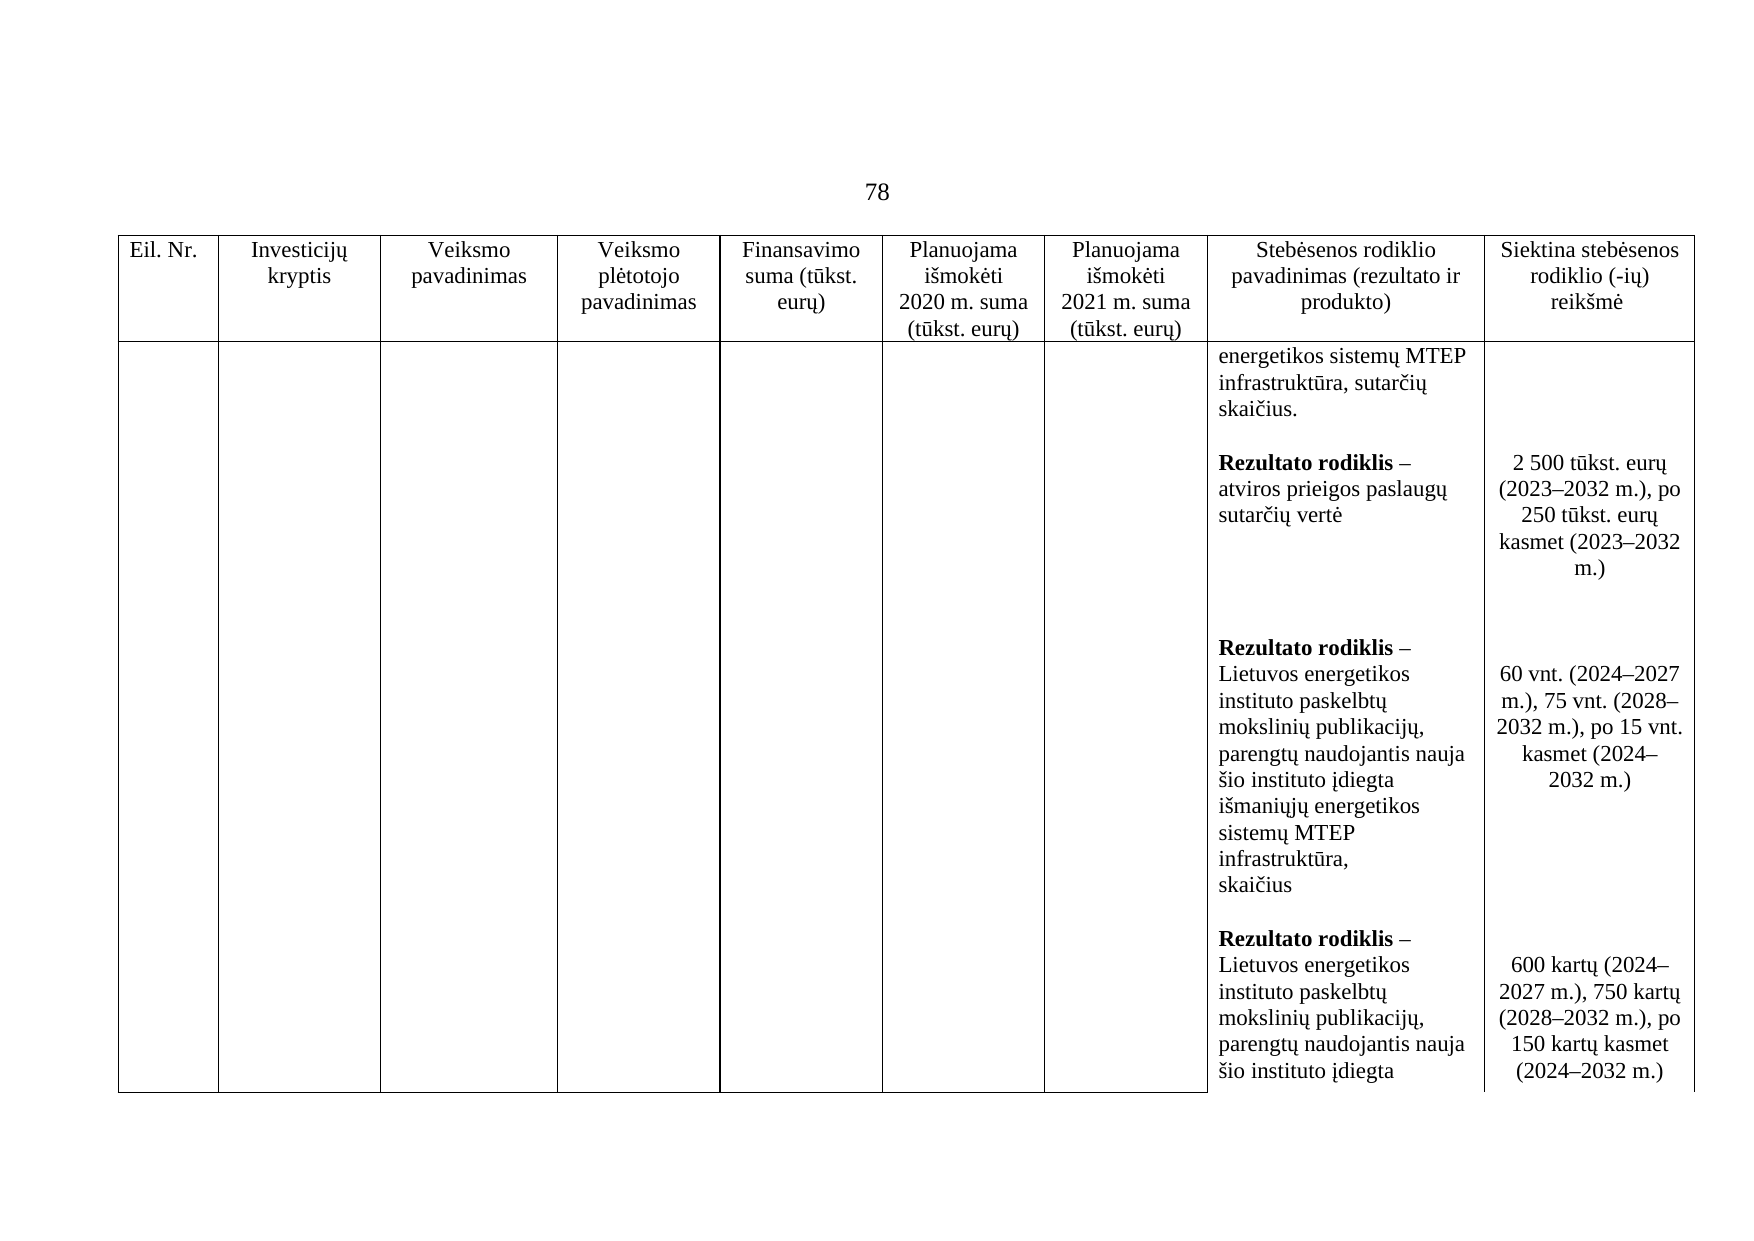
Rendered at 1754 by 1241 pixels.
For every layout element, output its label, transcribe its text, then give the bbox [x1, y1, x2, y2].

table_header Siektina stebėsenos rodiklio (-ių) reikšmė [1485, 236, 1694, 341]
table_cell energetikos sistemų MTEP infrastruktūra, sutarčių skaičius. [1208, 342, 1484, 421]
table_header Stebėsenos rodiklio pavadinimas (rezultato ir produkto) [1208, 236, 1484, 341]
table_cell [721, 342, 882, 1092]
table_cell Rezultato rodiklis – Lietuvos energetikos instituto paskelbtų mokslinių publikacijų, parengtų naudojantis nauja šio instituto įdiegta išmaniųjų energetikos sistemų MTEP infrastruktūra, skaičius [1208, 607, 1484, 898]
table_header Planuojama išmokėti 2020 m. suma (tūkst. eurų) [883, 236, 1044, 341]
table_header Finansavimo suma (tūkst. eurų) [721, 236, 882, 341]
table_cell [119, 342, 218, 1092]
table_header Veiksmo plėtotojo pavadinimas [558, 236, 719, 341]
table_cell [558, 342, 719, 1092]
table_cell [883, 342, 1044, 1092]
table_header Planuojama išmokėti 2021 m. suma (tūkst. eurų) [1045, 236, 1207, 341]
table_header Eil. Nr. [119, 236, 218, 341]
table_cell 2 500 tūkst. eurų (2023–2032 m.), po 250 tūkst. eurų kasmet (2023–2032 m.) [1485, 421, 1694, 607]
table_cell [1485, 342, 1694, 421]
table_header Investicijų kryptis [219, 236, 380, 341]
table_header Veiksmo pavadinimas [381, 236, 557, 341]
table_cell 600 kartų (2024–2027 m.), 750 kartų (2028–2032 m.), po 150 kartų kasmet (2024–2032 m.) [1485, 898, 1694, 1092]
table_cell [381, 342, 557, 1092]
table_cell 60 vnt. (2024–2027 m.), 75 vnt. (2028–2032 m.), po 15 vnt. kasmet (2024–2032 m.) [1485, 607, 1694, 898]
table_cell [219, 342, 380, 1092]
table_cell [1045, 342, 1207, 1092]
table_cell Rezultato rodiklis – atviros prieigos paslaugų sutarčių vertė [1208, 421, 1484, 607]
table_cell Rezultato rodiklis – Lietuvos energetikos instituto paskelbtų mokslinių publikacijų, parengtų naudojantis nauja šio instituto įdiegta [1208, 898, 1484, 1092]
